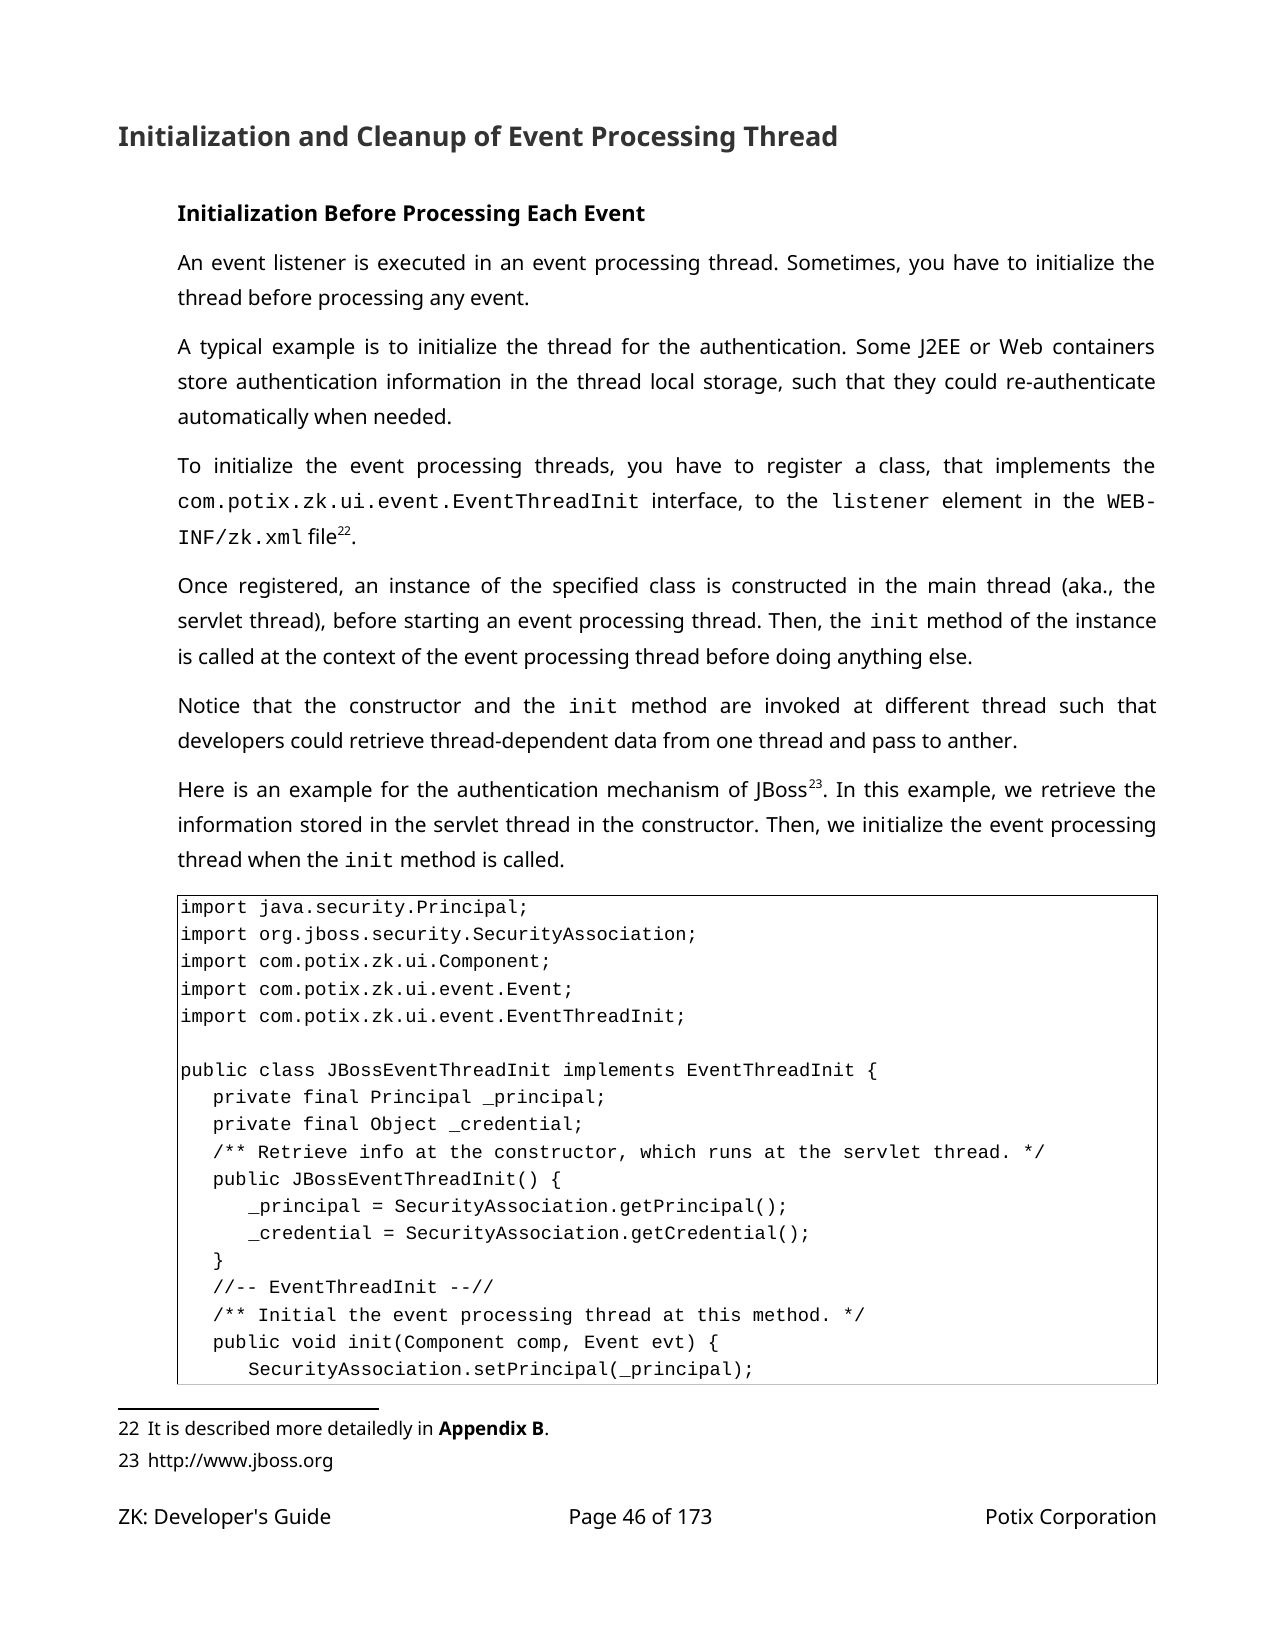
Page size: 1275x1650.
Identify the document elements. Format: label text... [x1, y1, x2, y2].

text It is described more detailedly in Appendix B. [118, 1416, 1157, 1441]
text public void init(Component comp, Event evt) { [178, 1330, 1157, 1354]
text //-- EventThreadInit --// [178, 1275, 1157, 1300]
text SecurityAssociation.setPrincipal(_principal); [178, 1357, 1157, 1384]
text import com.potix.zk.ui.event.EventThreadInit; [178, 1003, 1157, 1028]
text _principal = SecurityAssociation.getPrincipal(); [178, 1194, 1157, 1218]
text import org.jboss.security.SecurityAssociation; [178, 922, 1157, 946]
text Once registered, an instance of the specified class is constructed in the main thread (aka., the servlet thread), before starting an event processing thread. Then, the init method of the instance is called at the context of the event processing thread before doing anything else. [177, 571, 1157, 670]
text _credential = SecurityAssociation.getCredential(); [178, 1221, 1157, 1245]
text private final Object _credential; [178, 1112, 1157, 1137]
text public class JBossEventThreadInit implements EventThreadInit { [178, 1058, 1157, 1082]
subtitle Initialization Before Processing Each Event [177, 197, 1157, 227]
text http://www.jboss.org [118, 1447, 1157, 1473]
text Here is an example for the authentication mechanism of JBoss. In this example, we retrieve the information stored in the servlet thread in the constructor. Then, we initialize the event processing thread when the init method is called. [177, 775, 1157, 874]
text public JBossEventThreadInit() { [178, 1167, 1157, 1191]
text A typical example is to initialize the thread for the authentication. Some J2EE or Web containers store authentication information in the thread local storage, such that they could re-authenticate automatically when needed. [177, 332, 1157, 431]
text /** Retrieve info at the constructor, which runs at the servlet thread. */ [178, 1139, 1157, 1164]
text private final Principal _principal; [178, 1085, 1157, 1109]
text import java.security.Principal; [178, 896, 1157, 919]
text import com.potix.zk.ui.Component; [178, 949, 1157, 973]
text To initialize the event processing threads, you have to register a class, that implements the com.potix.zk.ui.event.EventThreadInit interface, to the listener element in the WEB-INF/zk.xml file. [177, 451, 1157, 551]
text Notice that the constructor and the init method are invoked at different thread such that developers could retrieve thread-dependent data from one thread and pass to anther. [177, 691, 1157, 754]
text } [178, 1248, 1157, 1272]
text An event listener is executed in an event processing thread. Sometimes, you have to initialize the thread before processing any event. [177, 248, 1157, 311]
text import com.potix.zk.ui.event.Event; [178, 976, 1157, 1001]
text /** Initial the event processing thread at this method. */ [178, 1303, 1157, 1327]
subtitle Initialization and Cleanup of Event Processing Thread [118, 118, 1157, 155]
